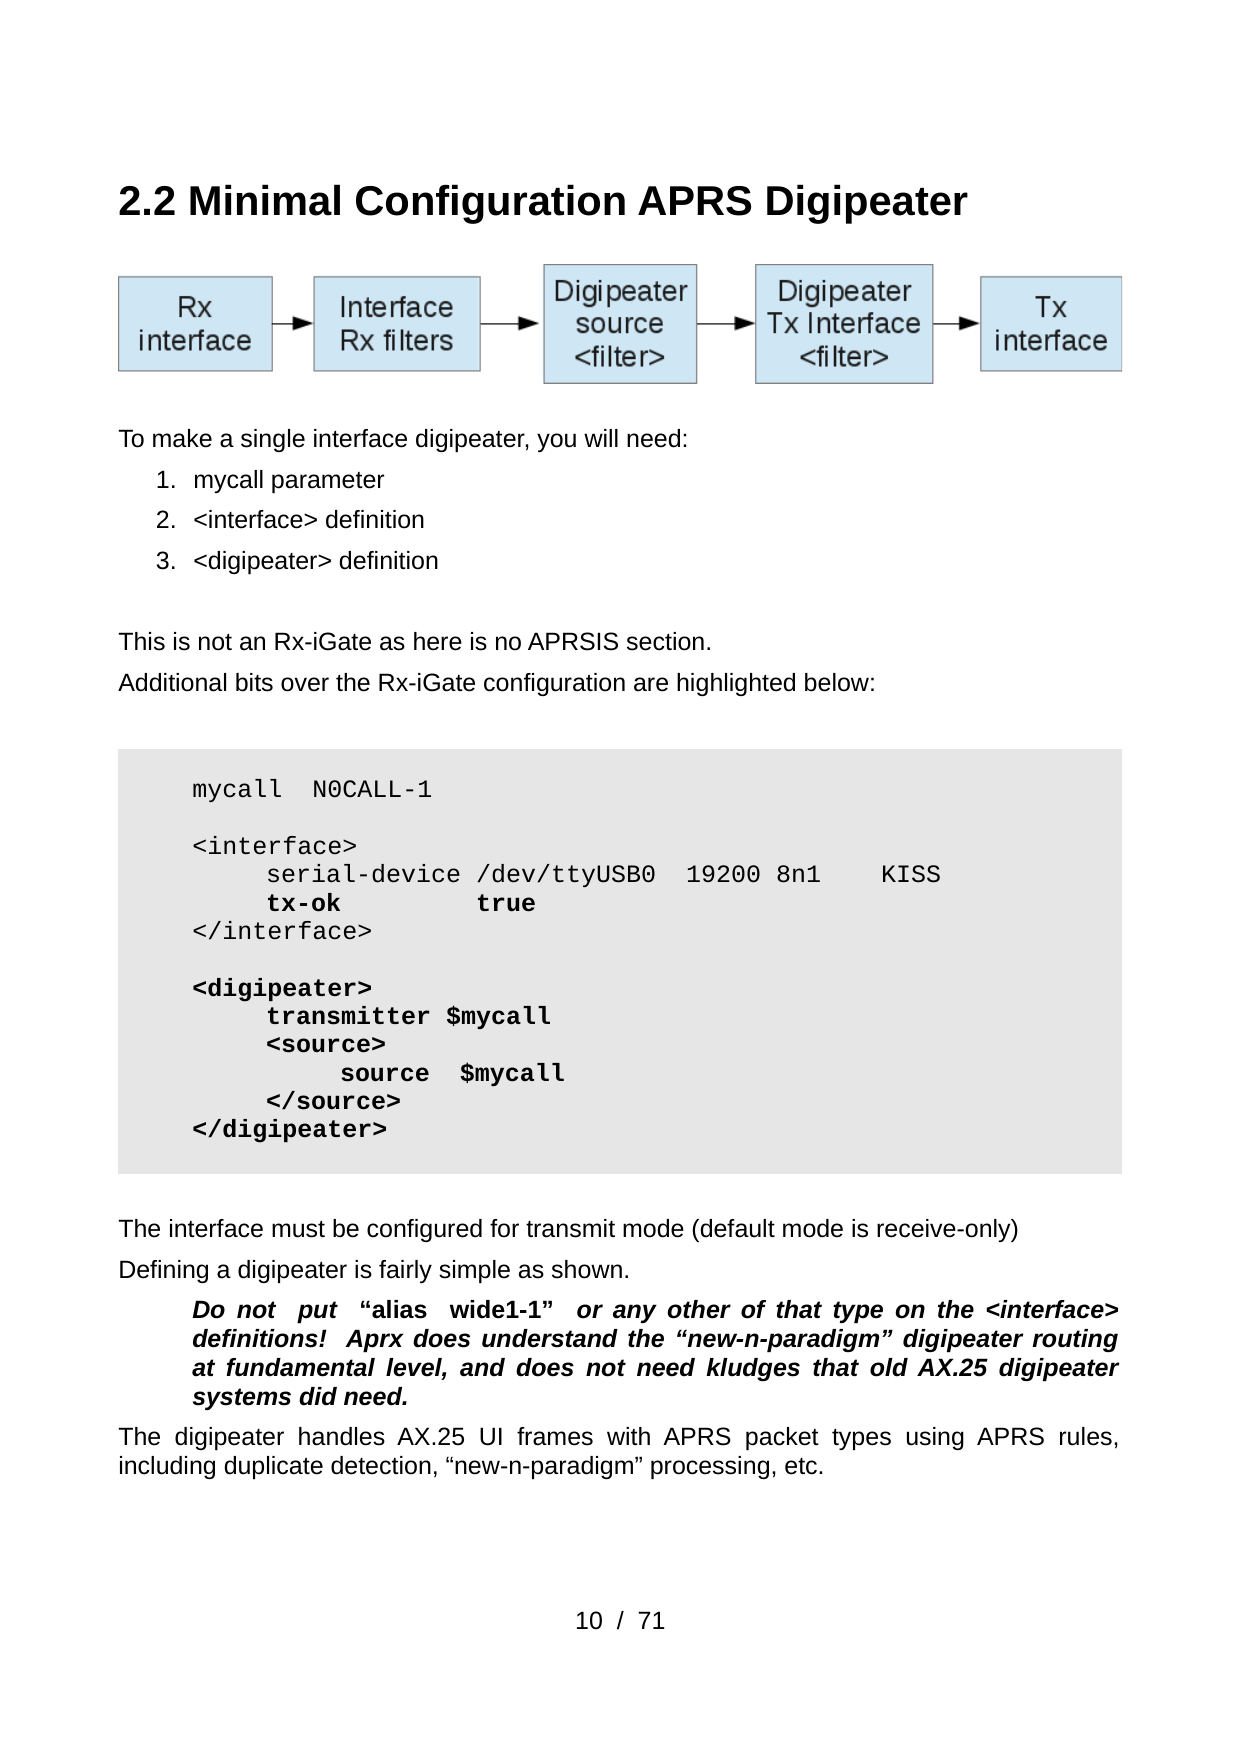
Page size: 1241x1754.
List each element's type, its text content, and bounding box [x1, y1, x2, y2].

text This is not an Rx-iGate as here is no APRSIS section. [118, 627, 1122, 656]
text The digipeater handles AX.25 UI frames with APRS packet types using APRS rules, including duplicate detection, “new-n-paradigm” processing, etc. [118, 1422, 1122, 1479]
text The interface must be configured for transmit mode (default mode is receive-only) [118, 1214, 1122, 1243]
text </digipeater> [118, 1117, 1122, 1145]
text Defining a digipeater is fairly simple as shown. [118, 1255, 1122, 1283]
picture [118, 264, 1123, 384]
text <interface> [118, 834, 1122, 862]
text tx-ok true [118, 890, 1122, 919]
text To make a single interface digipeater, you will need: [118, 424, 1122, 453]
text <digipeater> [118, 975, 1122, 1004]
subtitle Minimal Configuration APRS Digipeater [118, 176, 1122, 224]
list mycall parameter [156, 465, 1122, 494]
list <interface> definition [156, 506, 1122, 534]
text transmitter $mycall [118, 1004, 1122, 1032]
text source $mycall [118, 1060, 1122, 1089]
text Do not put “alias wide1-1” or any other of that type on the <interface> definitions! Aprx does understand the “new-n-paradigm” digipeater routing at fundamental level, and does not need kludges that old AX.25 digipeater systems did need. [192, 1295, 1122, 1410]
list <digipeater> definition [156, 546, 1122, 575]
text mycall N0CALL-1 [118, 777, 1122, 805]
text </source> [118, 1089, 1122, 1117]
text <source> [118, 1032, 1122, 1060]
text Additional bits over the Rx-iGate configuration are highlighted below: [118, 668, 1122, 696]
text serial-device /dev/ttyUSB0 19200 8n1 KISS [118, 862, 1122, 890]
text </interface> [118, 919, 1122, 947]
